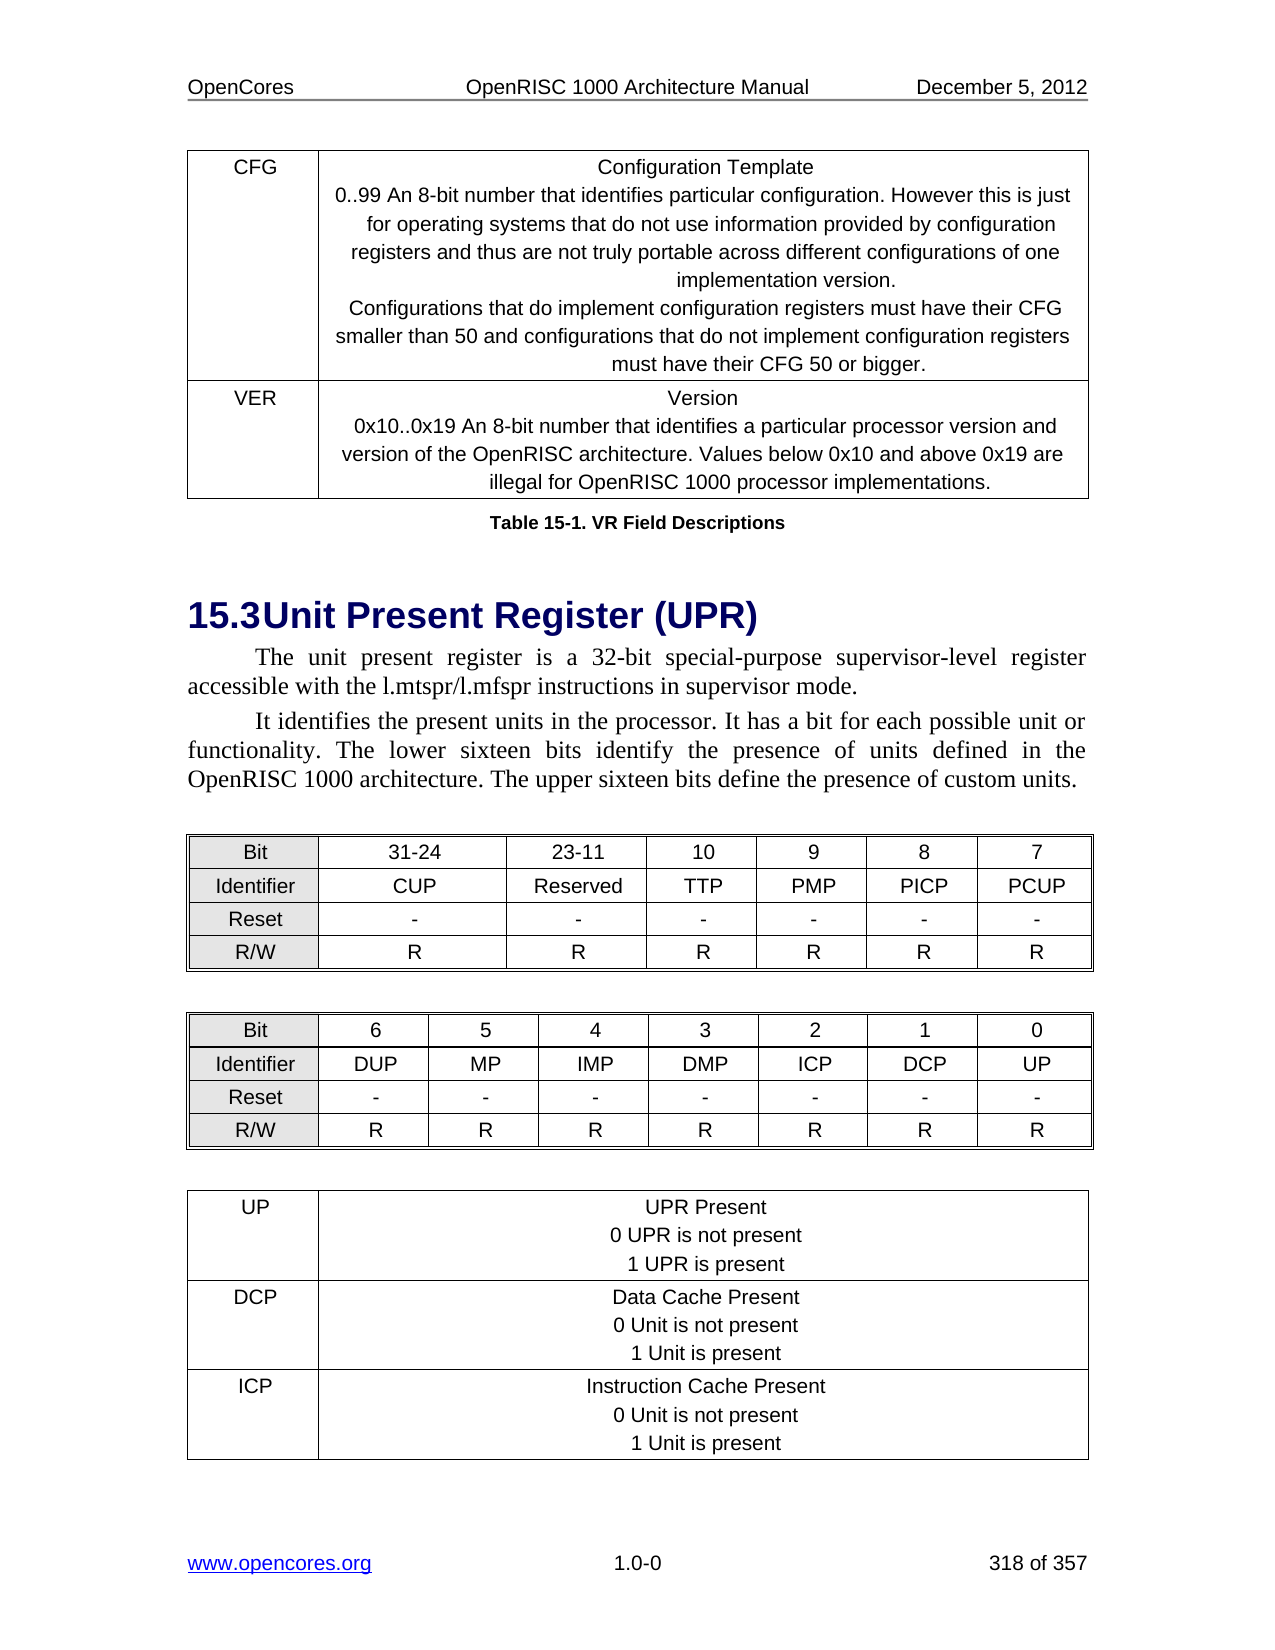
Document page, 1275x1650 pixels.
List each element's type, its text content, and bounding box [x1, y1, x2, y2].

table_cell - [757, 903, 866, 935]
table_cell Reset [190, 903, 318, 935]
table_header Bit [190, 837, 318, 868]
table_header 10 [647, 837, 756, 868]
table_cell R [867, 936, 977, 968]
table_cell Configuration Template 0..99 An 8-bit number that identifies particular configuration. However this is just for operating systems that do not use information provided by configuration registers and thus are not truly portable across different configurations of one implementation version. Configurations that do implement configuration registers must have their CFG smaller than 50 and configurations that do not implement configuration registers must have their CFG 50 or bigger. [319, 151, 1088, 380]
table_header UPR Present 0 UPR is not present 1 UPR is present [319, 1191, 1088, 1279]
text It identifies the present units in the processor. It has a bit for each possible unit or functionality. The lower sixteen bits identify the presence of units defined in the OpenRISC 1000 architecture. The upper sixteen bits define the presence of custom units. [187, 706, 1087, 792]
table_header 5 [429, 1015, 538, 1046]
table_cell Reserved [507, 869, 646, 902]
table_cell Identifier [190, 1048, 318, 1080]
table_header 31-24 [319, 837, 506, 868]
table_cell R [757, 936, 866, 968]
subtitle Unit Present Register (UPR) [187, 593, 1087, 636]
table_header 6 [319, 1015, 428, 1046]
table_cell IMP [539, 1048, 648, 1080]
table_header Bit [190, 1015, 318, 1046]
table_cell ICP [188, 1370, 318, 1459]
table_cell MP [429, 1048, 538, 1080]
table_cell CFG [188, 151, 318, 380]
table_cell R [319, 936, 506, 968]
table_cell UP [978, 1048, 1091, 1080]
table_header 9 [757, 837, 866, 868]
table_cell - [978, 903, 1091, 935]
table_cell Reset [190, 1081, 318, 1113]
table_cell PMP [757, 869, 866, 902]
text Table 15-1. VR Field Descriptions [187, 511, 1087, 533]
table_cell - [759, 1081, 867, 1113]
table_cell VER [188, 381, 318, 498]
table_header 23-11 [507, 837, 646, 868]
table_cell - [539, 1081, 648, 1113]
table_cell - [868, 1081, 977, 1113]
table_cell - [507, 903, 646, 935]
table_header 7 [978, 837, 1091, 868]
table_cell R/W [190, 1114, 318, 1146]
table_header 1 [868, 1015, 977, 1046]
table_header 0 [978, 1015, 1091, 1046]
table_cell ICP [759, 1048, 867, 1080]
table_header 8 [867, 837, 977, 868]
table_cell R/W [190, 936, 318, 968]
table_cell CUP [319, 869, 506, 902]
table_cell - [649, 1081, 758, 1113]
table_header 4 [539, 1015, 648, 1046]
table_cell R [319, 1114, 428, 1146]
table_cell Data Cache Present 0 Unit is not present 1 Unit is present [319, 1281, 1088, 1369]
table_header 2 [759, 1015, 867, 1046]
table_cell DCP [868, 1048, 977, 1080]
table_cell R [978, 1114, 1091, 1146]
table_cell - [319, 1081, 428, 1113]
table_cell R [429, 1114, 538, 1146]
table_cell - [647, 903, 756, 935]
table_cell DUP [319, 1048, 428, 1080]
table_cell R [978, 936, 1091, 968]
table_cell - [319, 903, 506, 935]
table_cell R [647, 936, 756, 968]
table_cell TTP [647, 869, 756, 902]
table_cell DCP [188, 1281, 318, 1369]
table_cell - [867, 903, 977, 935]
table_cell DMP [649, 1048, 758, 1080]
table_cell R [539, 1114, 648, 1146]
table_cell PICP [867, 869, 977, 902]
text The unit present register is a 32-bit special-purpose supervisor-level register accessible with the l.mtspr/l.mfspr instructions in supervisor mode. [187, 642, 1087, 700]
table_cell R [868, 1114, 977, 1146]
table_cell R [507, 936, 646, 968]
table_cell R [759, 1114, 867, 1146]
table_cell Version 0x10..0x19 An 8-bit number that identifies a particular processor version and version of the OpenRISC architecture. Values below 0x10 and above 0x19 are illegal for OpenRISC 1000 processor implementations. [319, 381, 1088, 498]
table_cell - [978, 1081, 1091, 1113]
table_header 3 [649, 1015, 758, 1046]
table_header UP [188, 1191, 318, 1279]
table_cell - [429, 1081, 538, 1113]
table_cell Instruction Cache Present 0 Unit is not present 1 Unit is present [319, 1370, 1088, 1459]
table_cell PCUP [978, 869, 1091, 902]
table_cell Identifier [190, 869, 318, 902]
table_cell R [649, 1114, 758, 1146]
